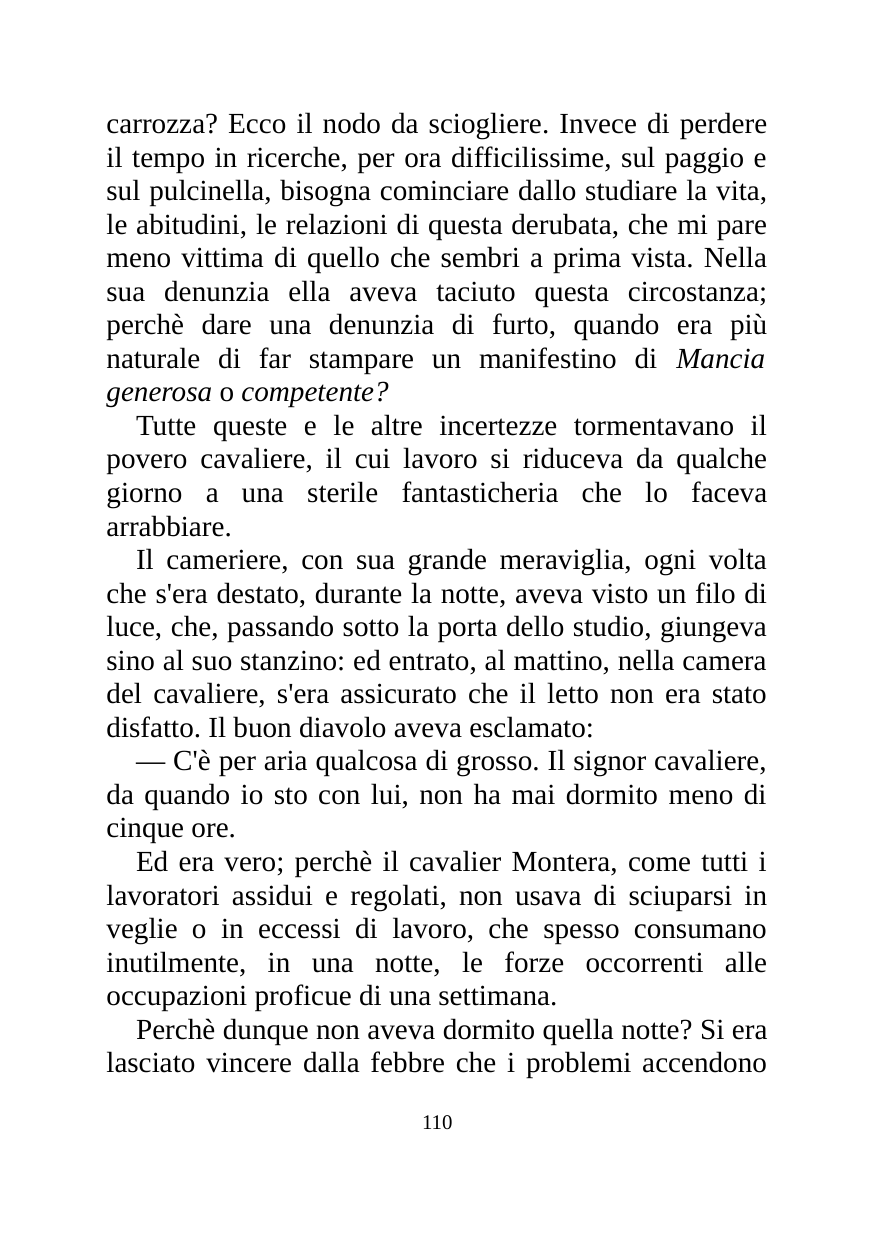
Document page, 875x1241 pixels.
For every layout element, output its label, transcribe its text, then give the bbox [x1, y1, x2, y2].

text carrozza? Ecco il nodo da sciogliere. Invece di perdere il tempo in ricerche, per ora difficilissime, sul paggio e sul pulcinella, bisogna cominciare dallo studiare la vita, le abitudini, le relazioni di questa derubata, che mi pare meno vittima di quello che sembri a prima vista. Nella sua denunzia ella aveva taciuto questa circostanza; perchè dare una denunzia di furto, quando era più naturale di far stampare un manifestino di Mancia generosa o competente? [106, 106, 768, 408]
text Perchè dunque non aveva dormito quella notte? Si era lasciato vincere dalla febbre che i problemi accendono [106, 1012, 768, 1079]
text Ed era vero; perchè il cavalier Montera, come tutti i lavoratori assidui e regolati, non usava di sciuparsi in veglie o in eccessi di lavoro, che spesso consumano inutilmente, in una notte, le forze occorrenti alle occupazioni proficue di una settimana. [106, 844, 768, 1012]
text Il cameriere, con sua grande meraviglia, ogni volta che s'era destato, durante la notte, aveva visto un filo di luce, che, passando sotto la porta dello studio, giungeva sino al suo stanzino: ed entrato, al mattino, nella camera del cavaliere, s'era assicurato che il letto non era stato disfatto. Il buon diavolo aveva esclamato: [106, 542, 768, 743]
text Tutte queste e le altre incertezze tormentavano il povero cavaliere, il cui lavoro si riduceva da qualche giorno a una sterile fantasticheria che lo faceva arrabbiare. [106, 408, 768, 542]
text — C'è per aria qualcosa di grosso. Il signor cavaliere, da quando io sto con lui, non ha mai dormito meno di cinque ore. [106, 743, 768, 844]
